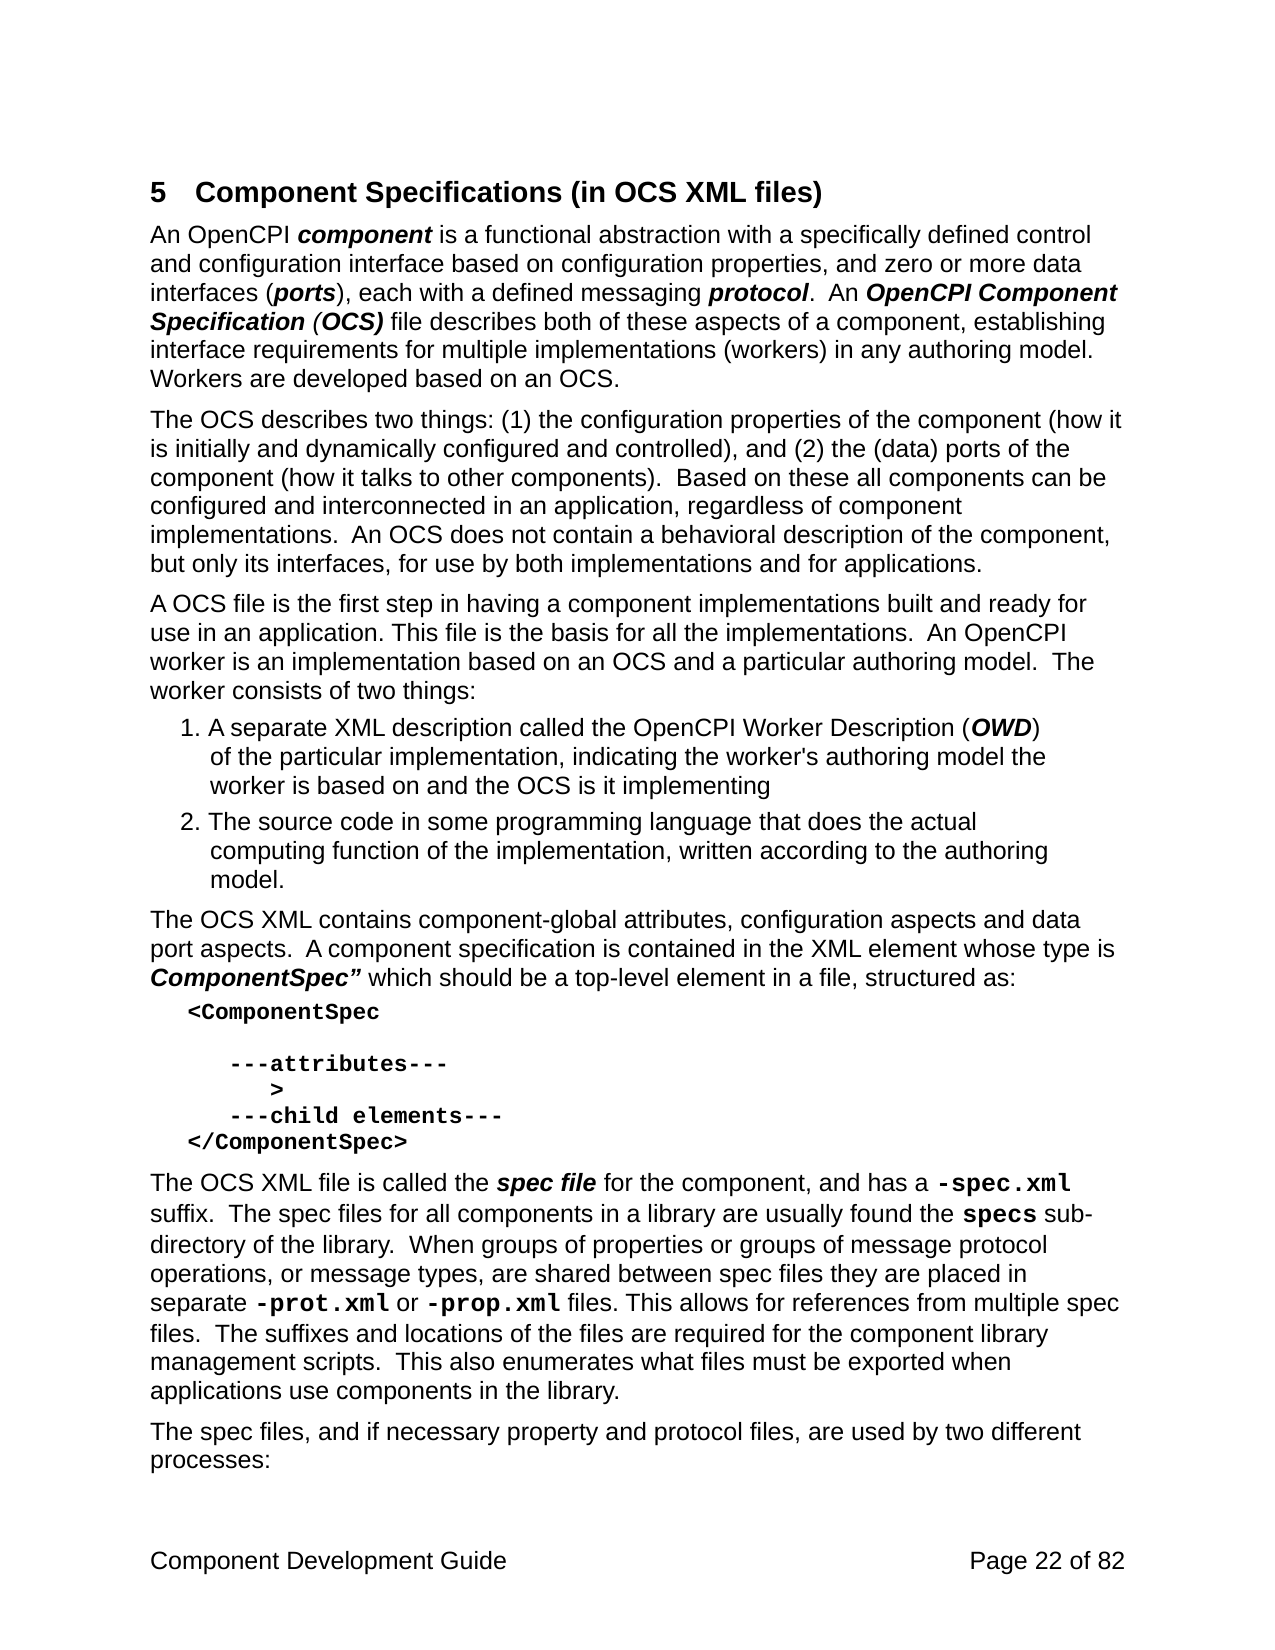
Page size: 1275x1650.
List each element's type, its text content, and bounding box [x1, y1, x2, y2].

list The source code in some programming language that does the actual computing function of the implementation, written according to the authoring model. [180, 807, 1065, 893]
subtitle Component Specifications (in OCS XML files) [150, 175, 1125, 208]
text <ComponentSpec ---attributes--- > ---child elements--- </ComponentSpec> [187, 1001, 1125, 1156]
list A separate XML description called the OpenCPI Worker Description (OWD) of the particular implementation, indicating the worker's authoring model the worker is based on and the OCS is it implementing [180, 713, 1065, 800]
text A OCS file is the first step in having a component implementations built and ready for use in an application. This file is the basis for all the implementations. An OpenCPI worker is an implementation based on an OCS and a particular authoring model. The worker consists of two things: [150, 589, 1125, 704]
text The OCS describes two things: (1) the configuration properties of the component (how it is initially and dynamically configured and controlled), and (2) the (data) ports of the component (how it talks to other components). Based on these all components can be configured and interconnected in an application, regardless of component implementations. An OCS does not contain a behavioral description of the component, but only its interfaces, for use by both implementations and for applications. [150, 405, 1125, 577]
text An OpenCPI component is a functional abstraction with a specifically defined control and configuration interface based on configuration properties, and zero or more data interfaces (ports), each with a defined messaging protocol. An OpenCPI Component Specification (OCS) file describes both of these aspects of a component, establishing interface requirements for multiple implementations (workers) in any authoring model. Workers are developed based on an OCS. [150, 221, 1125, 393]
text The OCS XML contains component-global attributes, configuration aspects and data port aspects. A component specification is contained in the XML element whose type is ComponentSpec” which should be a top-level element in a file, structured as: [150, 905, 1125, 992]
text The OCS XML file is called the spec file for the component, and has a ‑spec.xml suffix. The spec files for all components in a library are usually found the specs sub-directory of the library. When groups of properties or groups of message protocol operations, or message types, are shared between spec files they are placed in separate -prot.xml or -prop.xml files. This allows for references from multiple spec files. The suffixes and locations of the files are required for the component library management scripts. This also enumerates what files must be exported when applications use components in the library. [150, 1168, 1125, 1405]
text The spec files, and if necessary property and protocol files, are used by two different processes: [150, 1417, 1125, 1474]
